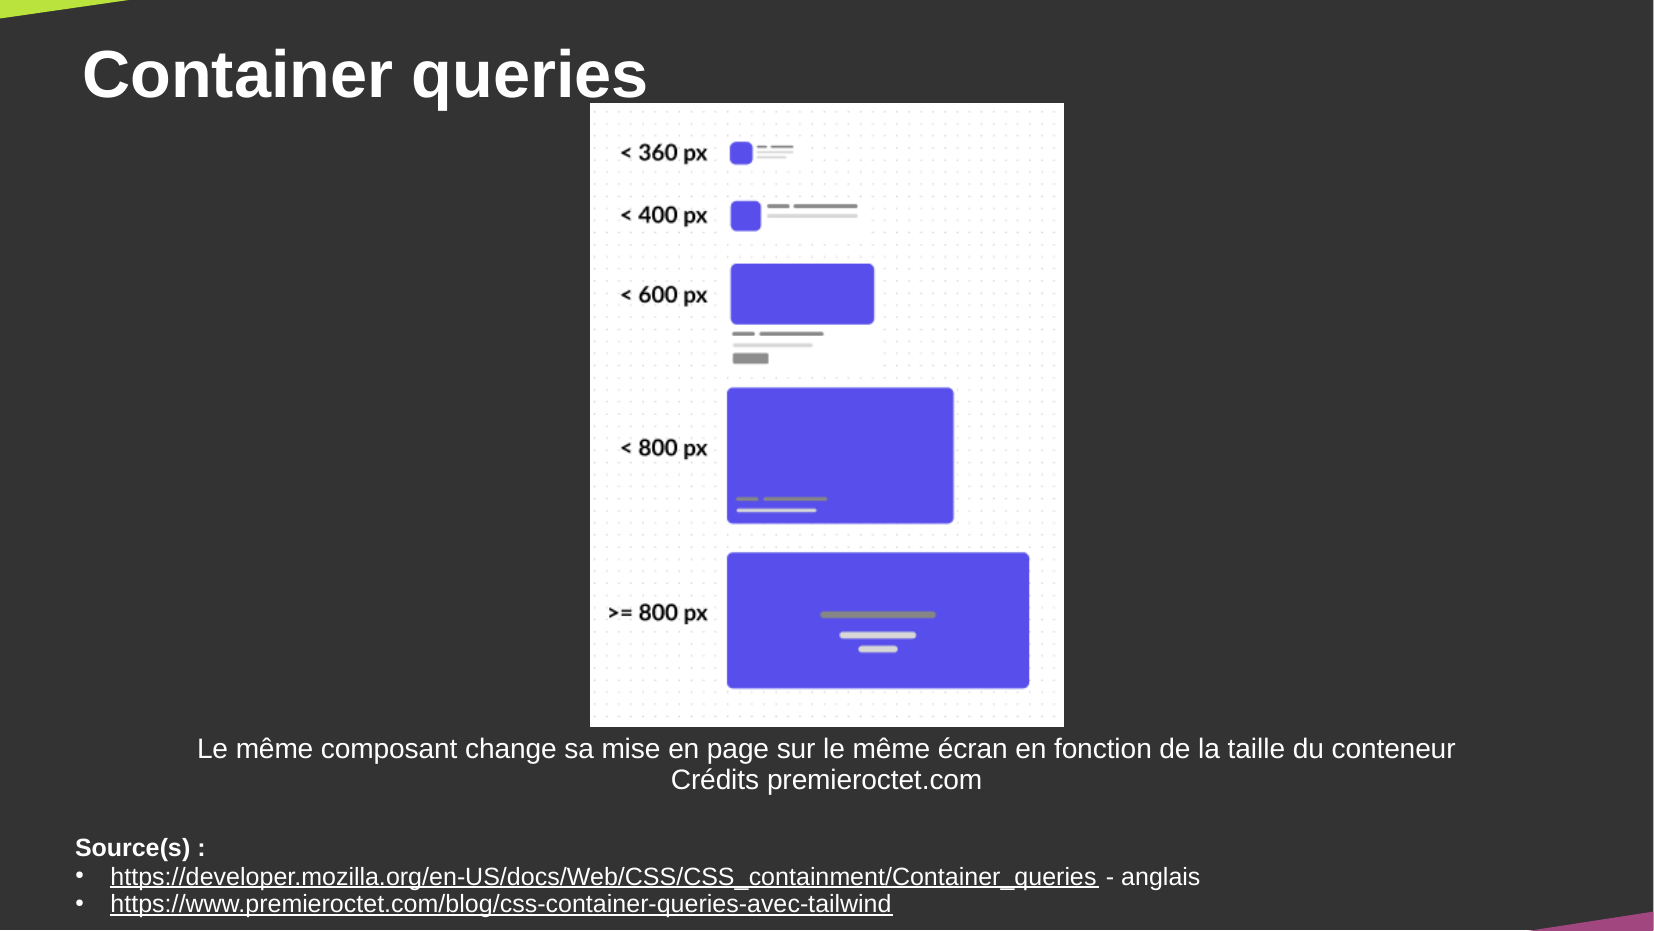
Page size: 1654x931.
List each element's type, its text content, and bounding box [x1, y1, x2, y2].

title Container queries [82, 37, 1276, 122]
text_box Source(s) : https://developer.mozilla.org/en-US/docs/Web/CSS/CSS_containment/Container_queries - anglais https://www.premieroctet.com/blog/css-container-queries-avec-tailwind [60, 826, 1546, 926]
text_box Le même composant change sa mise en page sur le même écran en fonction de la taille du conteneur Crédits premieroctet.com [135, 725, 1518, 804]
text_box [1527, 911, 1654, 931]
text_box [0, 0, 129, 19]
picture [590, 103, 1064, 725]
